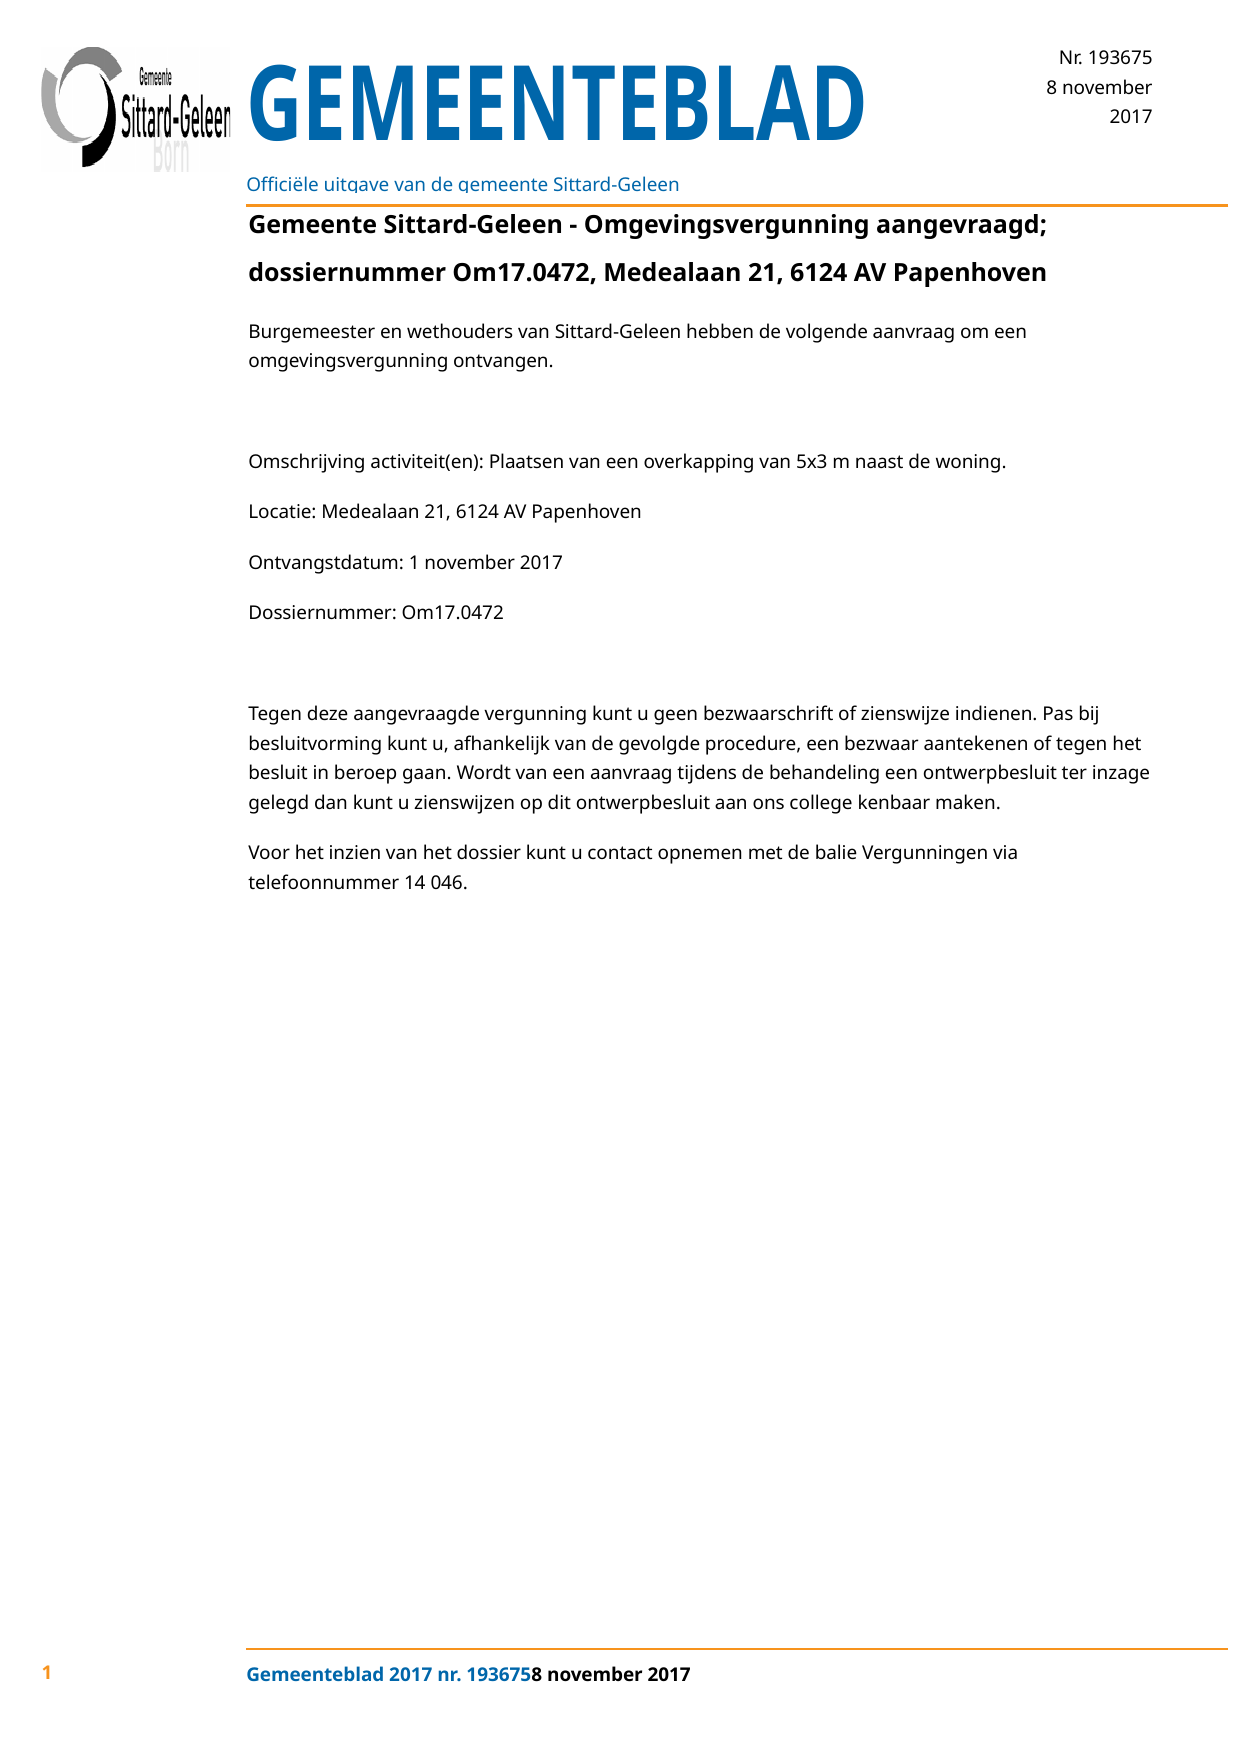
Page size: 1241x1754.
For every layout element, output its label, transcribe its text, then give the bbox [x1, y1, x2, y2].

text Voor het inzien van het dossier kunt u contact opnemen met de balie Vergunningen via telefoonnummer 14 046. [248, 839, 1152, 895]
text Locatie: Medealaan 21, 6124 AV Papenhoven [248, 499, 1152, 524]
text Gemeente Sittard-Geleen - Omgevingsvergunning aangevraagd; dossiernummer Om17.0472, Medealaan 21, 6124 AV Papenhoven [248, 207, 1152, 288]
text Burgemeester en wethouders van Sittard-Geleen hebben de volgende aanvraag om een omgevingsvergunning ontvangen. [248, 318, 1152, 373]
picture [41, 47, 231, 172]
text Tegen deze aangevraagde vergunning kunt u geen bezwaarschrift of zienswijze indienen. Pas bij besluitvorming kunt u, afhankelijk van de gevolgde procedure, een bezwaar aantekenen of tegen het besluit in beroep gaan. Wordt van een aanvraag tijdens de behandeling een ontwerpbesluit ter inzage gelegd dan kunt u zienswijzen op dit ontwerpbesluit aan ons college kenbaar maken. [248, 700, 1152, 815]
text Dossiernummer: Om17.0472 [248, 599, 1152, 625]
text Omschrijving activiteit(en): Plaatsen van een overkapping van 5x3 m naast de woning. [248, 448, 1152, 474]
text Ontvangstdatum: 1 november 2017 [248, 549, 1152, 575]
